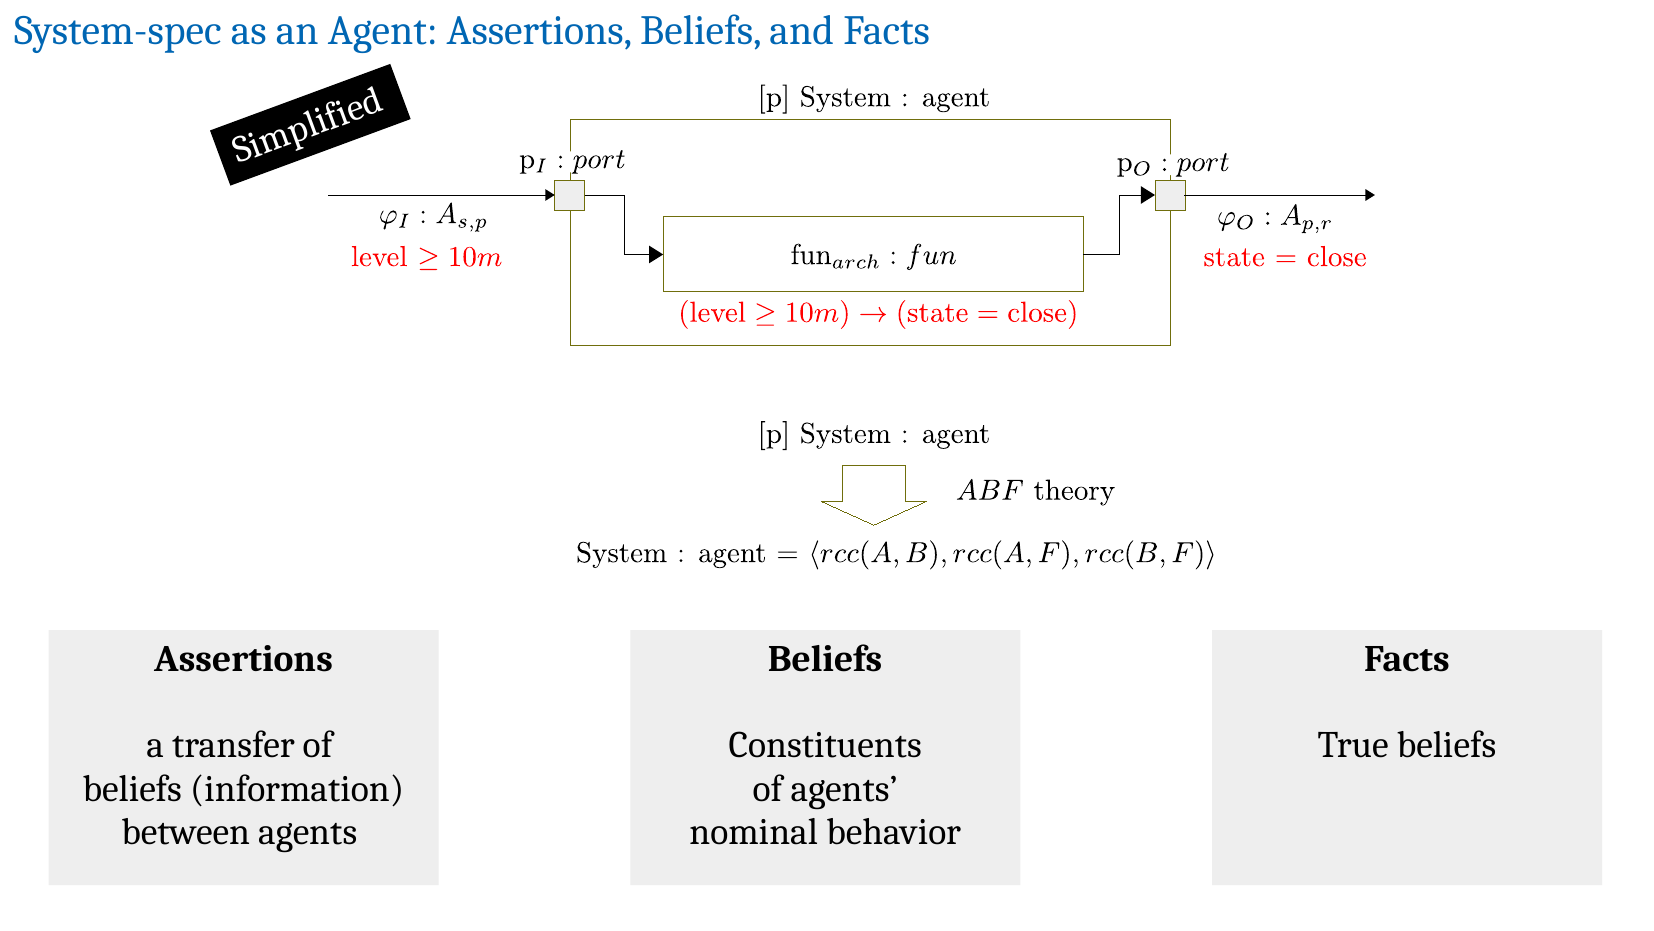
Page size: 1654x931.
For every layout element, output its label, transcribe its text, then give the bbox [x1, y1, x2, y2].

picture [377, 201, 488, 233]
picture [757, 421, 989, 451]
picture [790, 243, 956, 271]
picture [574, 539, 1215, 571]
picture [351, 245, 502, 271]
text_box System-spec as an Agent: Assertions, Beliefs, and Facts [0, 0, 1066, 64]
picture [757, 84, 989, 114]
text_box Simplified [210, 63, 411, 186]
picture [678, 300, 1076, 329]
text_box Assertions a transfer of beliefs (information) between agents [48, 630, 439, 886]
picture [955, 478, 1115, 506]
picture [1203, 245, 1366, 267]
picture [518, 150, 625, 174]
text_box Facts True beliefs [1212, 630, 1603, 886]
picture [1116, 152, 1229, 177]
text_box [554, 119, 1186, 346]
picture [1215, 202, 1332, 235]
text_box Beliefs Constituents of agents’ nominal behavior [630, 630, 1021, 886]
